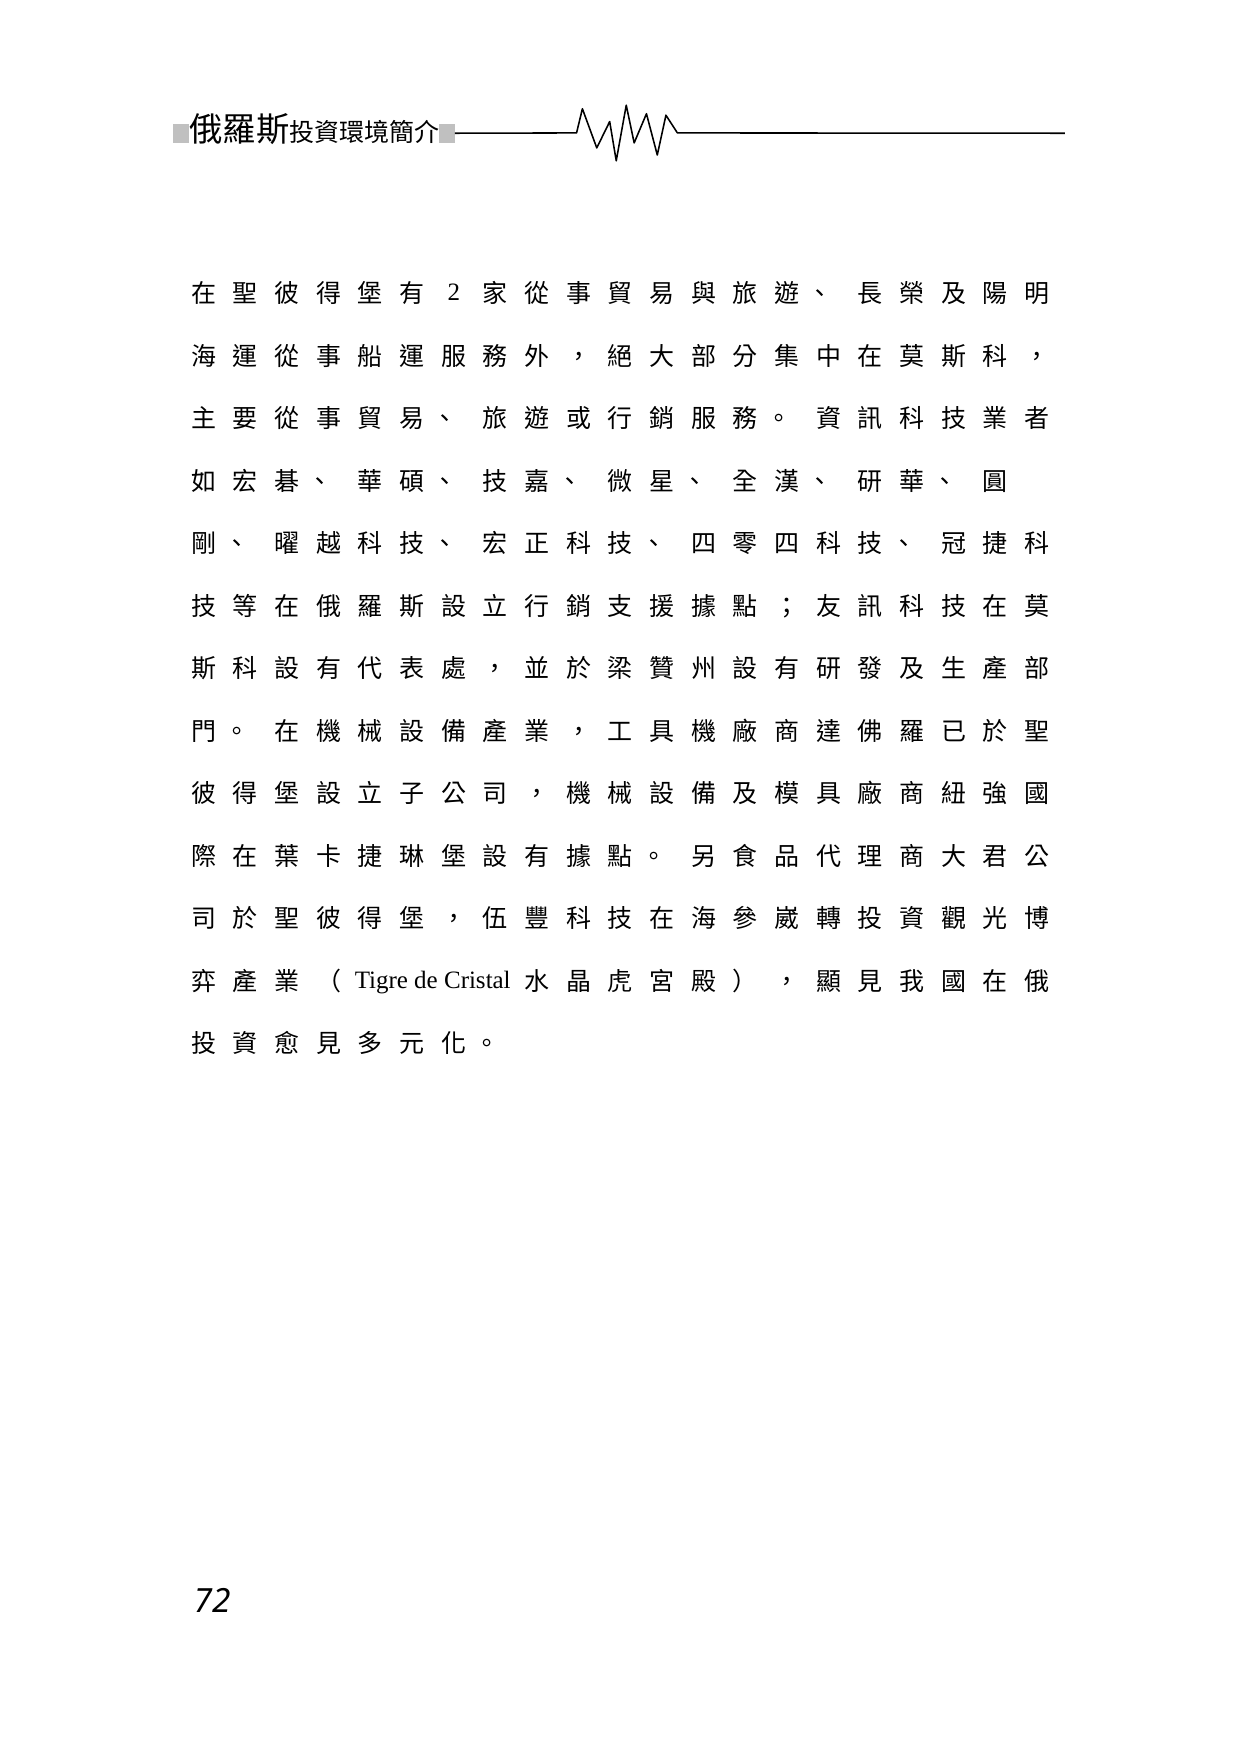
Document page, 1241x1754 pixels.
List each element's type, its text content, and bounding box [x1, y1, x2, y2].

text 在聖彼得堡有2家從事貿易與旅遊、長榮及陽明海運從事船運服務外，絕大部分集中在莫斯科，主要從事貿易、旅遊或行銷服務。資訊科技業者如宏碁、華碩、技嘉、微星、全漢、研華、圓剛、曜越科技、宏正科技、四零四科技、冠捷科技等在俄羅斯設立行銷支援據點；友訊科技在莫斯科設有代表處，並於梁贊州設有研發及生產部門。在機械設備產業，工具機廠商達佛羅已於聖彼得堡設立子公司，機械設備及模具廠商紐強國際在葉卡捷琳堡設有據點。另食品代理商大君公司於聖彼得堡，伍豐科技在海參崴轉投資觀光博弈產業（Tigre de Cristal水晶虎宮殿），顯見我國在俄投資愈見多元化。 [183, 250, 1058, 1063]
